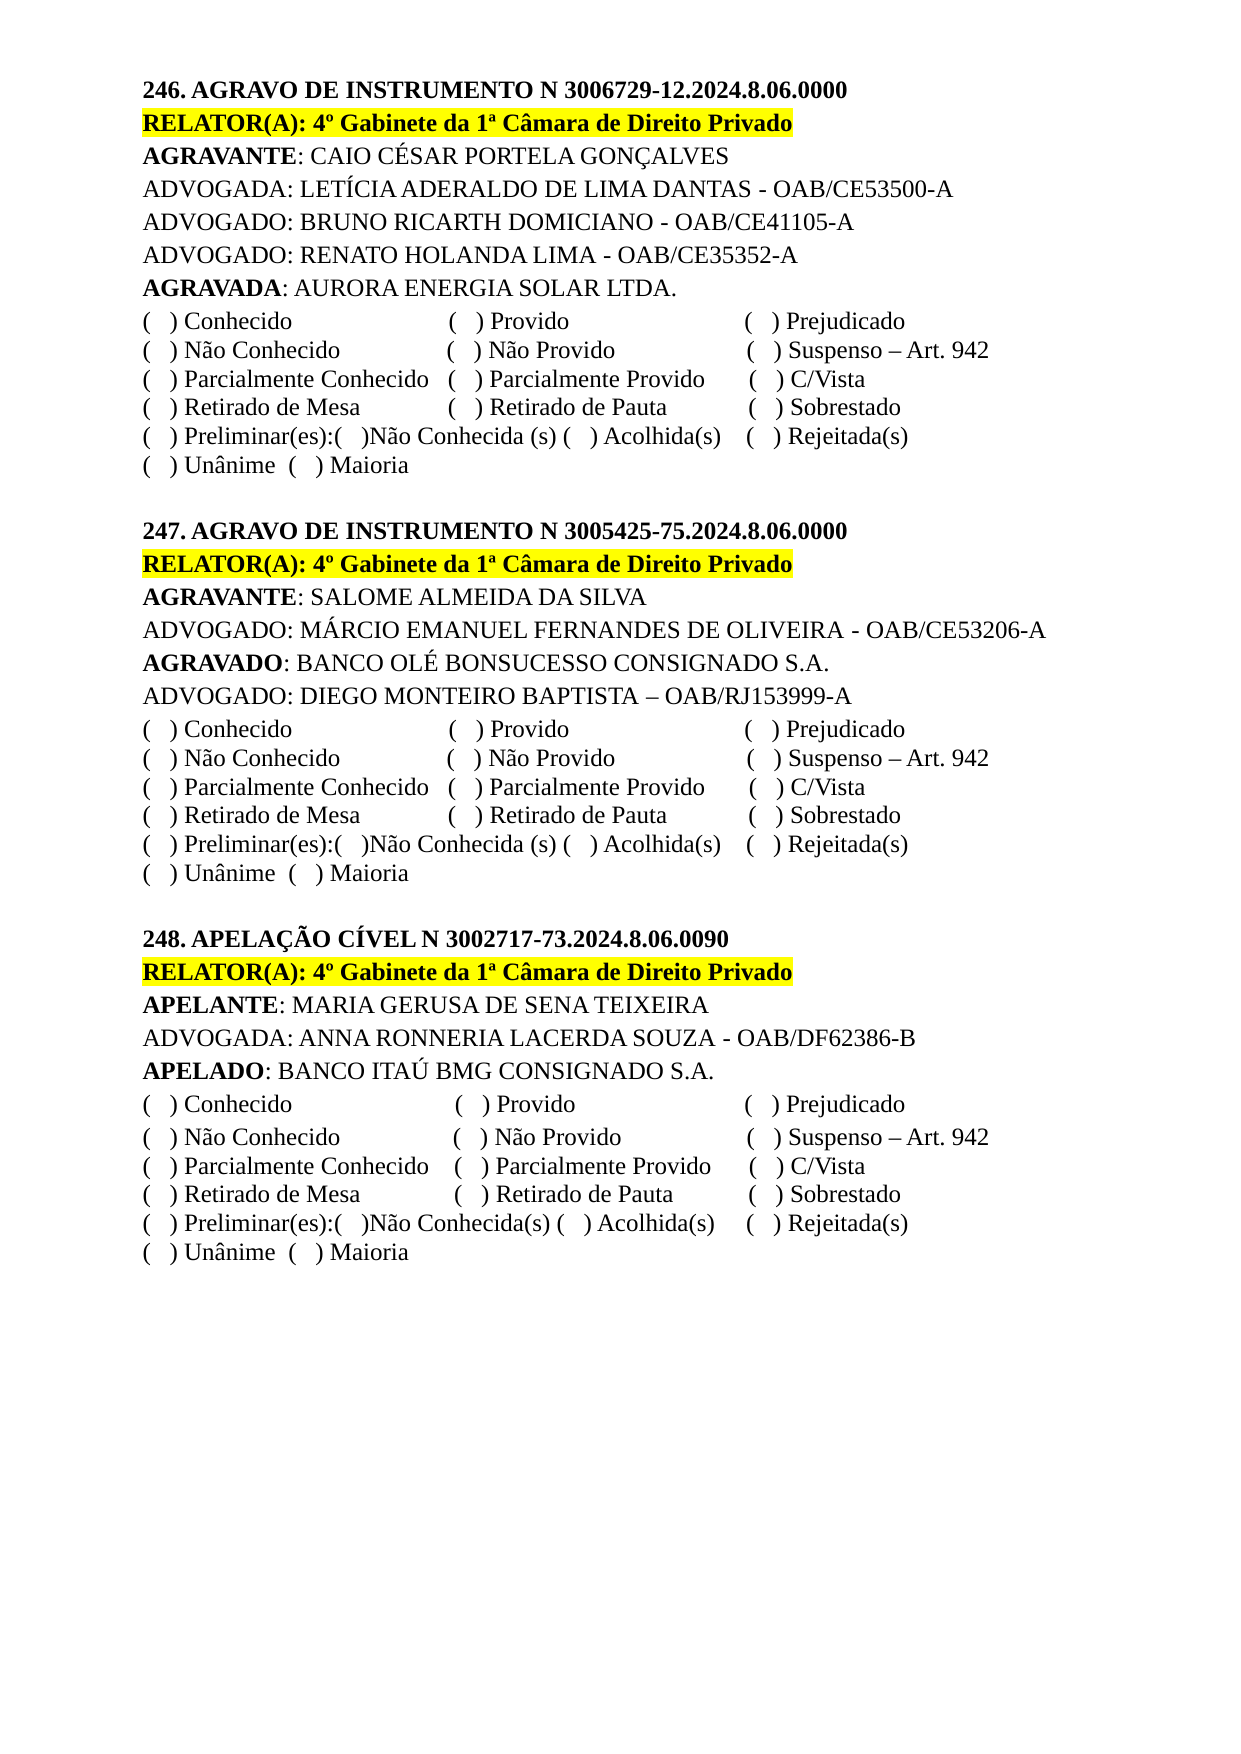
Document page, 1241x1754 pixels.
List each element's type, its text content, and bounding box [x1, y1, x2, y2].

text ( ) Unânime ( ) Maioria 247. AGRAVO DE INSTRUMENTO N 3005425-75.2024.8.06.0000 RELATOR(A): 4º Gabinete da 1ª Câmara de Direito Privado AGRAVANTE: SALOME ALMEIDA DA SILVA ADVOGADO: MÁRCIO EMANUEL FERNANDES DE OLIVEIRA - OAB/CE53206-A AGRAVADO: BANCO OLÉ BONSUCESSO CONSIGNADO S.A. ADVOGADO: DIEGO MONTEIRO BAPTISTA – OAB/RJ153999-A [142, 450, 1141, 710]
text ( ) Preliminar(es):( )Não Conhecida (s) ( ) Acolhida(s) ( ) Rejeitada(s) [142, 421, 1158, 450]
text ( ) Conhecido ( ) Provido ( ) Prejudicado [142, 714, 1141, 743]
text ( ) Não Conhecido ( ) Não Provido ( ) Suspenso – Art. 942 [142, 743, 1158, 772]
text ( ) Retirado de Mesa ( ) Retirado de Pauta ( ) Sobrestado [142, 1179, 1158, 1208]
text ( ) Retirado de Mesa ( ) Retirado de Pauta ( ) Sobrestado [142, 800, 1158, 829]
text ( ) Conhecido ( ) Provido ( ) Prejudicado [142, 306, 1141, 335]
text ( ) Parcialmente Conhecido ( ) Parcialmente Provido ( ) C/Vista [142, 364, 1158, 392]
text ( ) Não Conhecido ( ) Não Provido ( ) Suspenso – Art. 942 [142, 1122, 1158, 1151]
text 246. AGRAVO DE INSTRUMENTO N 3006729-12.2024.8.06.0000 RELATOR(A): 4º Gabinete da 1ª Câmara de Direito Privado AGRAVANTE: CAIO CÉSAR PORTELA GONÇALVES ADVOGADA: LETÍCIA ADERALDO DE LIMA DANTAS - OAB/CE53500-A ADVOGADO: BRUNO RICARTH DOMICIANO - OAB/CE41105-A ADVOGADO: RENATO HOLANDA LIMA - OAB/CE35352-A AGRAVADA: AURORA ENERGIA SOLAR LTDA. [142, 75, 1141, 302]
text ( ) Preliminar(es):( )Não Conhecida(s) ( ) Acolhida(s) ( ) Rejeitada(s) [142, 1208, 1158, 1237]
text ( ) Unânime ( ) Maioria [142, 1237, 1141, 1266]
text ( ) Unânime ( ) Maioria 248. APELAÇÃO CÍVEL N 3002717-73.2024.8.06.0090 RELATOR(A): 4º Gabinete da 1ª Câmara de Direito Privado APELANTE: MARIA GERUSA DE SENA TEIXEIRA ADVOGADA: ANNA RONNERIA LACERDA SOUZA - OAB/DF62386-B APELADO: BANCO ITAÚ BMG CONSIGNADO S.A. [142, 858, 1141, 1085]
text ( ) Parcialmente Conhecido ( ) Parcialmente Provido ( ) C/Vista [142, 1151, 1158, 1179]
text ( ) Conhecido ( ) Provido ( ) Prejudicado [142, 1089, 1141, 1118]
text ( ) Preliminar(es):( )Não Conhecida (s) ( ) Acolhida(s) ( ) Rejeitada(s) [142, 829, 1158, 858]
text ( ) Retirado de Mesa ( ) Retirado de Pauta ( ) Sobrestado [142, 392, 1158, 421]
text ( ) Não Conhecido ( ) Não Provido ( ) Suspenso – Art. 942 [142, 335, 1158, 364]
text ( ) Parcialmente Conhecido ( ) Parcialmente Provido ( ) C/Vista [142, 772, 1158, 800]
